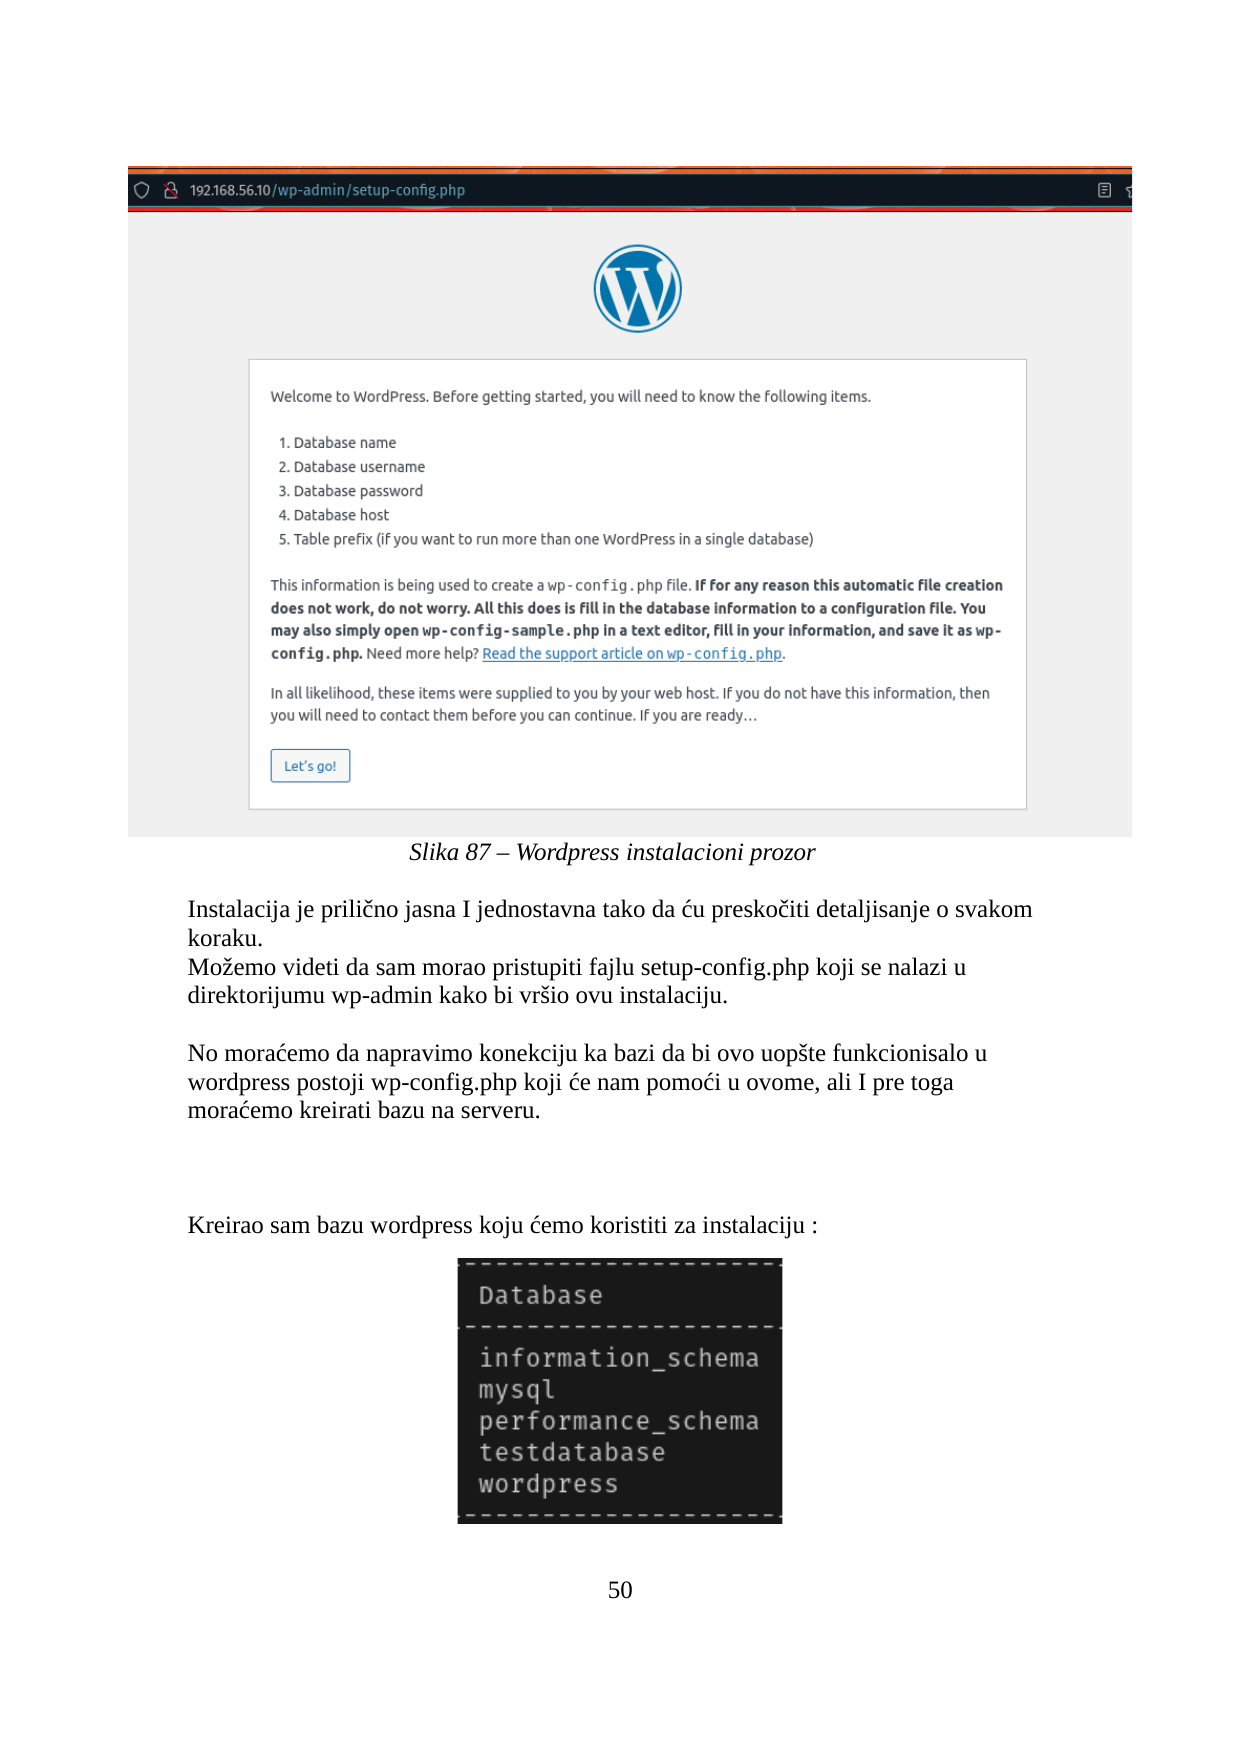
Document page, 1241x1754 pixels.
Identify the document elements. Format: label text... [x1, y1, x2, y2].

text Instalacija je prilično jasna I jednostavna tako da ću preskočiti detaljisanje o svakom koraku. [187, 894, 1053, 952]
picture [128, 166, 1133, 837]
picture [457, 1258, 783, 1524]
text [187, 150, 1053, 166]
text Možemo videti da sam morao pristupiti fajlu setup-config.php koji se nalazi u direktorijumu wp-admin kako bi vršio ovu instalaciju. [187, 952, 1053, 1009]
text Kreirao sam bazu wordpress koju ćemo koristiti za instalaciju : [187, 1211, 1053, 1239]
text Slika 87 – Wordpress instalacioni prozor [187, 837, 1053, 866]
text No moraćemo da napravimo konekciju ka bazi da bi ovo uopšte funkcionisalo u wordpress postoji wp-config.php koji će nam pomoći u ovome, ali I pre toga moraćemo kreirati bazu na serveru. [187, 1038, 1053, 1124]
